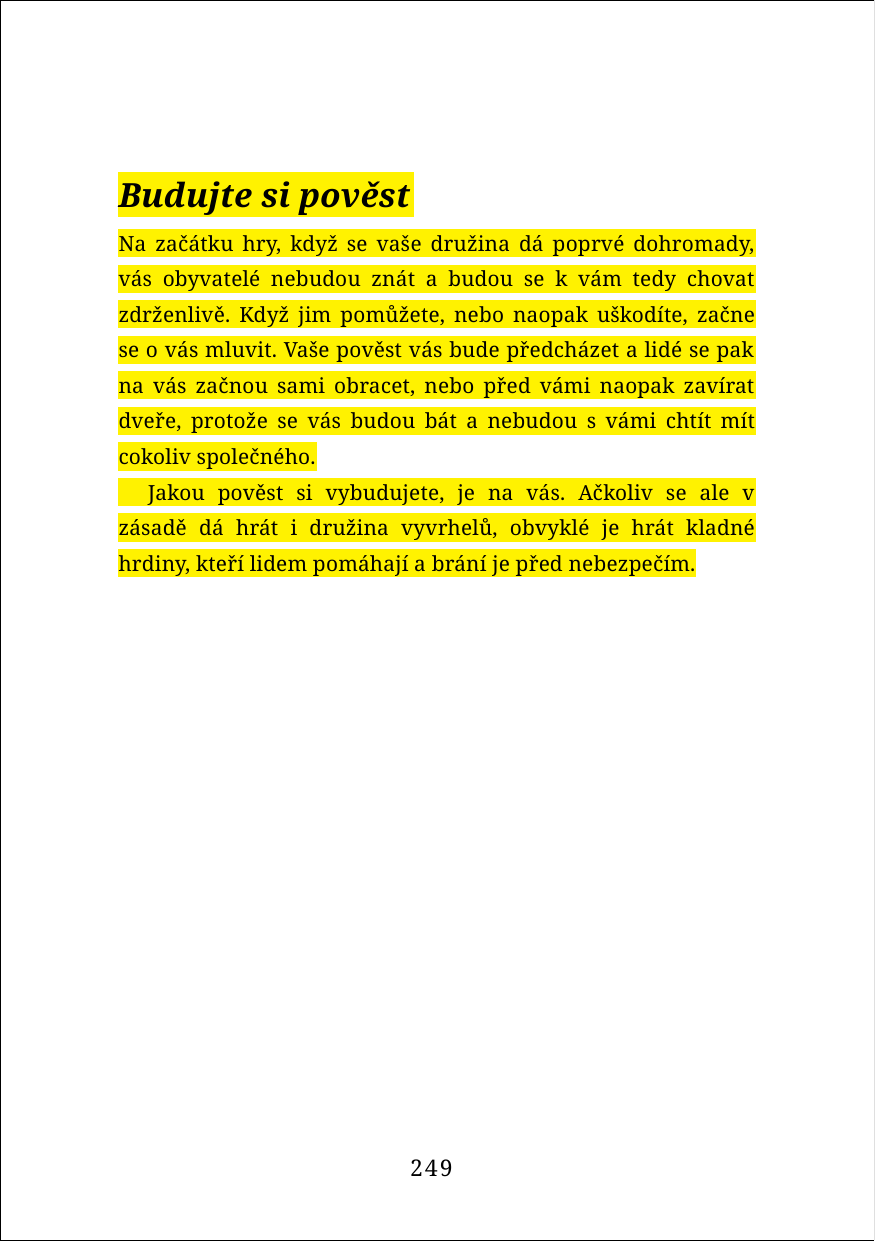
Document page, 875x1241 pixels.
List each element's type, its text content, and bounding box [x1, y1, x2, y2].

text Na začátku hry, když se vaše družina dá poprvé dohromady, vás obyvatelé nebudou znát a budou se k vám tedy chovat zdrženlivě. Když jim pomůžete, nebo naopak uškodíte, začne se o vás mluvit. Vaše pověst vás bude předcházet a lidé se pak na vás začnou sami obracet, nebo před vámi naopak zavírat dveře, protože se vás budou bát a nebudou s vámi chtít mít cokoliv společného. Jakou pověst si vybudujete, je na vás. Ačkoliv se ale v zásadě dá hrát i družina vyvrhelů, obvyklé je hrát kladné hrdiny, kteří lidem pomáhají a brání je před nebezpečím. [118, 229, 756, 577]
subtitle Budujte si pověst [118, 172, 756, 217]
